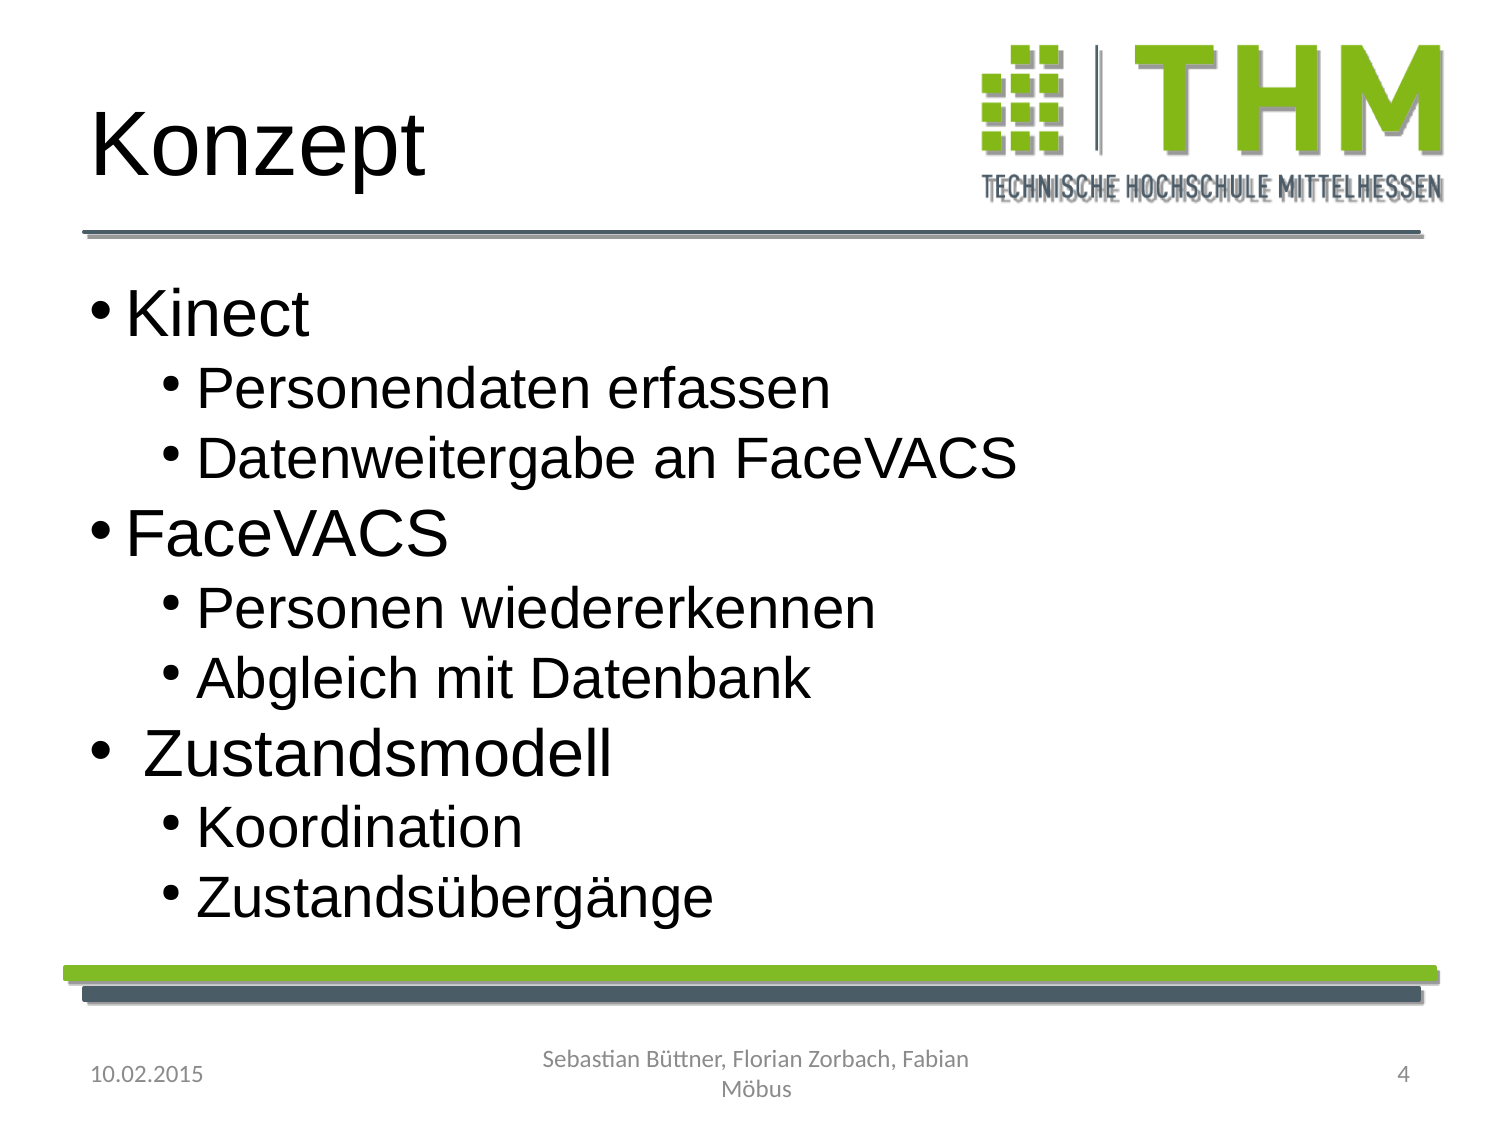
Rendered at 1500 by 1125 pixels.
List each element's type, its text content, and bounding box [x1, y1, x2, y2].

text_box [1074, 1042, 1425, 1103]
text_box 10.02.2015 [74, 1042, 425, 1103]
picture [974, 30, 1448, 208]
text_box Konzept [75, 45, 1425, 233]
text_box Sebastian Büttner, Florian Zorbach, Fabian Möbus [490, 1042, 1023, 1103]
text_box Kinect Personendaten erfassen Datenweitergabe an FaceVACS FaceVACS Personen wiedererkennen Abgleich mit Datenbank Zustandsmodell Koordination Zustandsübergänge [75, 262, 1425, 964]
